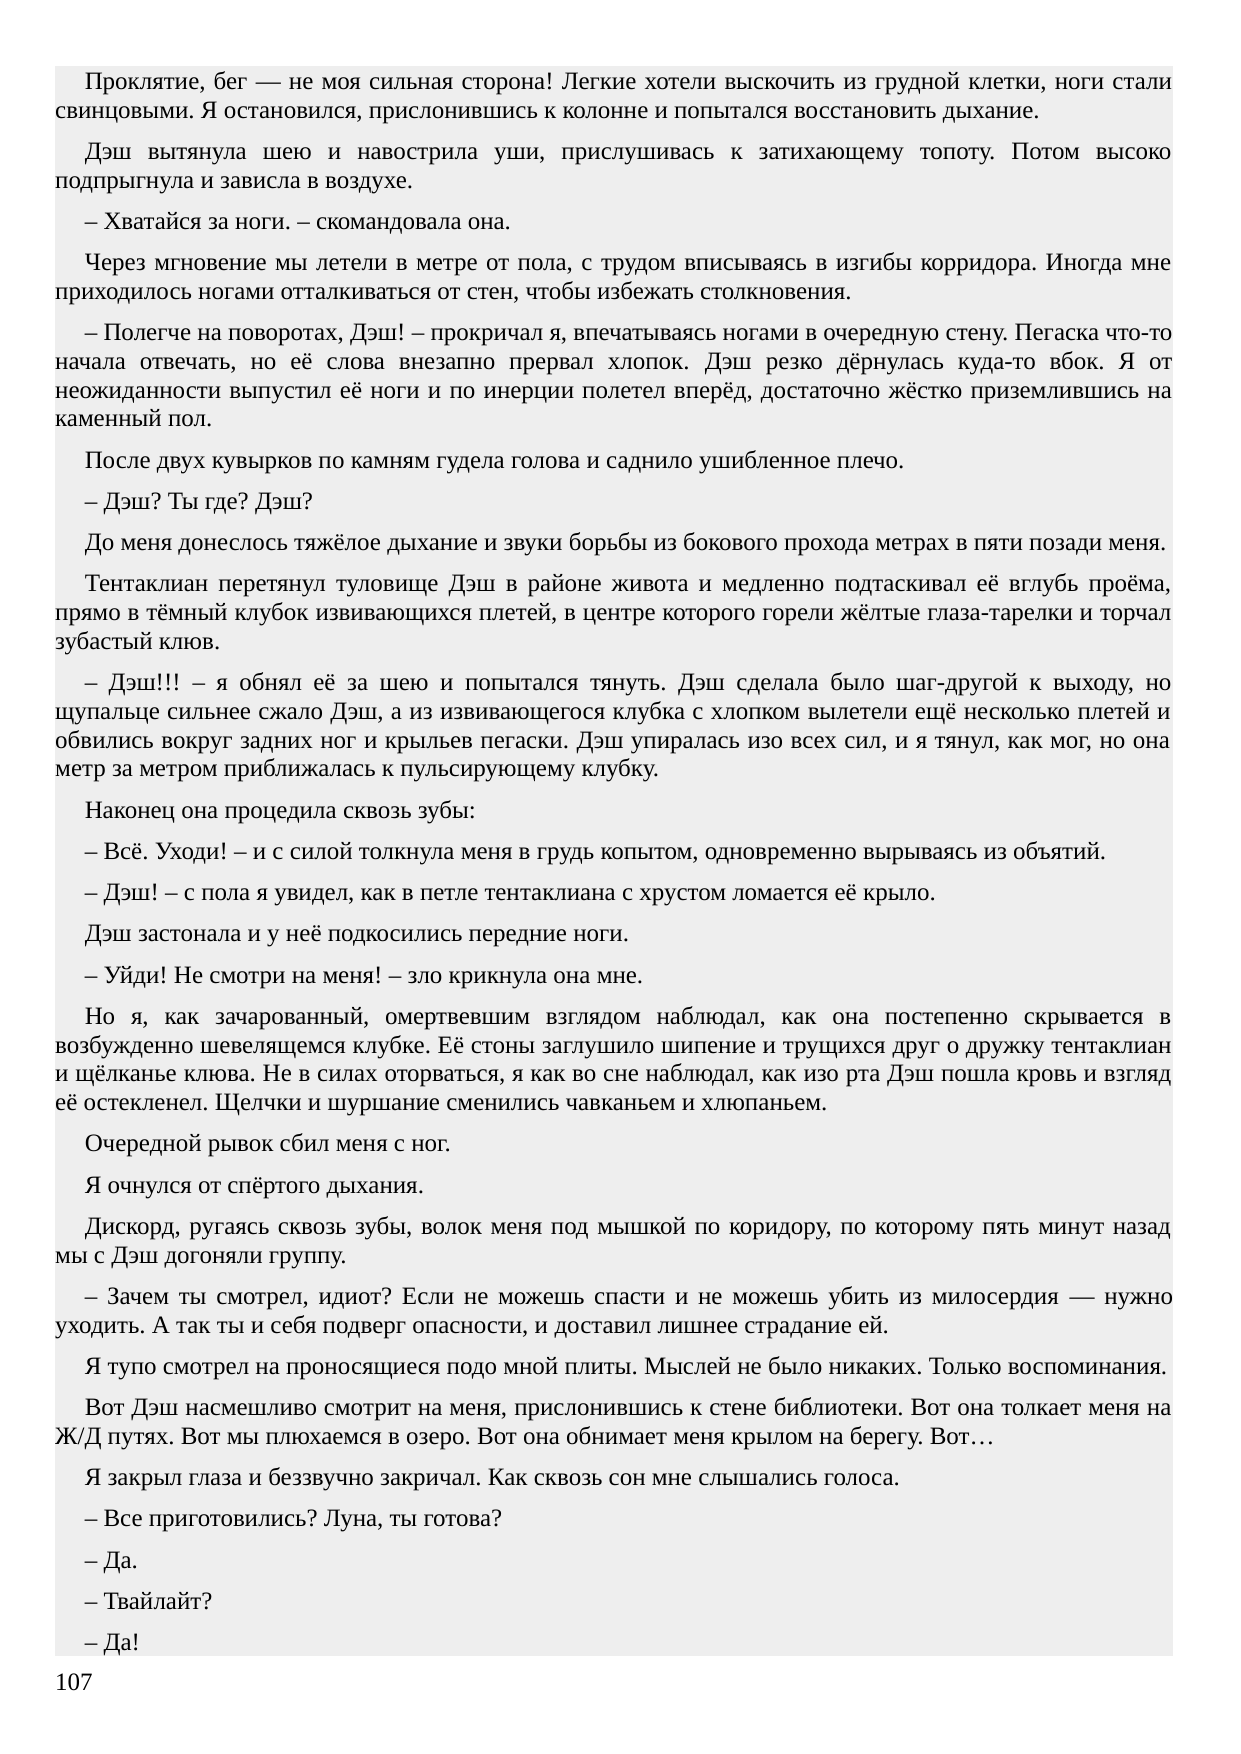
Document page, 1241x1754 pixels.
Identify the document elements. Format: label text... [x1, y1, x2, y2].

text – Уйди! Не смотри на меня! – зло крикнула она мне. [55, 960, 1173, 988]
text Тентаклиан перетянул туловище Дэш в районе живота и медленно подтаскивал её вглубь проёма, прямо в тёмный клубок извивающихся плетей, в центре которого горели жёлтые глаза-тарелки и торчал зубастый клюв. [55, 568, 1173, 655]
text Дискорд, ругаясь сквозь зубы, волок меня под мышкой по коридору, по которому пять минут назад мы с Дэш догоняли группу. [55, 1211, 1173, 1268]
text Очередной рывок сбил меня с ног. [55, 1128, 1173, 1157]
text Проклятие, бег — не моя сильная сторона! Легкие хотели выскочить из грудной клетки, ноги стали свинцовыми. Я остановился, прислонившись к колонне и попытался восстановить дыхание. [55, 66, 1173, 123]
text Вот Дэш насмешливо смотрит на меня, прислонившись к стене библиотеки. Вот она толкает меня на Ж/Д путях. Вот мы плюхаемся в озеро. Вот она обнимает меня крылом на берегу. Вот… [55, 1392, 1173, 1450]
text Но я, как зачарованный, омертвевшим взглядом наблюдал, как она постепенно скрывается в возбужденно шевелящемся клубке. Её стоны заглушило шипение и трущихся друг о дружку тентаклиан и щёлканье клюва. Не в силах оторваться, я как во сне наблюдал, как изо рта Дэш пошла кровь и взгляд её остекленел. Щелчки и шуршание сменились чавканьем и хлюпаньем. [55, 1001, 1173, 1116]
text Дэш вытянула шею и навострила уши, прислушивась к затихающему топоту. Потом высоко подпрыгнула и зависла в воздухе. [55, 136, 1173, 193]
text – Полегче на поворотах, Дэш! – прокричал я, впечатываясь ногами в очередную стену. Пегаска что-то начала отвечать, но её слова внезапно прервал хлопок. Дэш резко дёрнулась куда-то вбок. Я от неожиданности выпустил её ноги и по инерции полетел вперёд, достаточно жёстко приземлившись на каменный пол. [55, 317, 1173, 432]
text – Да! [55, 1627, 1173, 1656]
text До меня донеслось тяжёлое дыхание и звуки борьбы из бокового прохода метрах в пяти позади меня. [55, 527, 1173, 556]
text Через мгновение мы летели в метре от пола, с трудом вписываясь в изгибы корридора. Иногда мне приходилось ногами отталкиваться от стен, чтобы избежать столкновения. [55, 247, 1173, 305]
text – Твайлайт? [55, 1586, 1173, 1615]
text – Дэш! – с пола я увидел, как в петле тентаклиана с хрустом ломается её крыло. [55, 877, 1173, 906]
text – Дэш!!! – я обнял её за шею и попытался тянуть. Дэш сделала было шаг-другой к выходу, но щупальце сильнее сжало Дэш, а из извивающегося клубка с хлопком вылетели ещё несколько плетей и обвились вокруг задних ног и крыльев пегаски. Дэш упиралась изо всех сил, и я тянул, как мог, но она метр за метром приближалась к пульсирующему клубку. [55, 667, 1173, 782]
text – Все приготовились? Луна, ты готова? [55, 1503, 1173, 1532]
text Я тупо смотрел на проносящиеся подо мной плиты. Мыслей не было никаких. Только воспоминания. [55, 1351, 1173, 1380]
text После двух кувырков по камням гудела голова и саднило ушибленное плечо. [55, 445, 1173, 473]
text Наконец она процедила сквозь зубы: [55, 795, 1173, 823]
text – Дэш? Ты где? Дэш? [55, 486, 1173, 515]
text – Зачем ты смотрел, идиот? Если не можешь спасти и не можешь убить из милосердия — нужно уходить. А так ты и себя подверг опасности, и доставил лишнее страдание ей. [55, 1281, 1173, 1338]
text – Да. [55, 1545, 1173, 1573]
text – Хватайся за ноги. – скомандовала она. [55, 206, 1173, 235]
text – Всё. Уходи! – и с силой толкнула меня в грудь копытом, одновременно вырываясь из объятий. [55, 836, 1173, 865]
text Я закрыл глаза и беззвучно закричал. Как сквозь сон мне слышались голоса. [55, 1462, 1173, 1491]
text Дэш застонала и у неё подкосились передние ноги. [55, 918, 1173, 947]
text Я очнулся от спёртого дыхания. [55, 1170, 1173, 1198]
